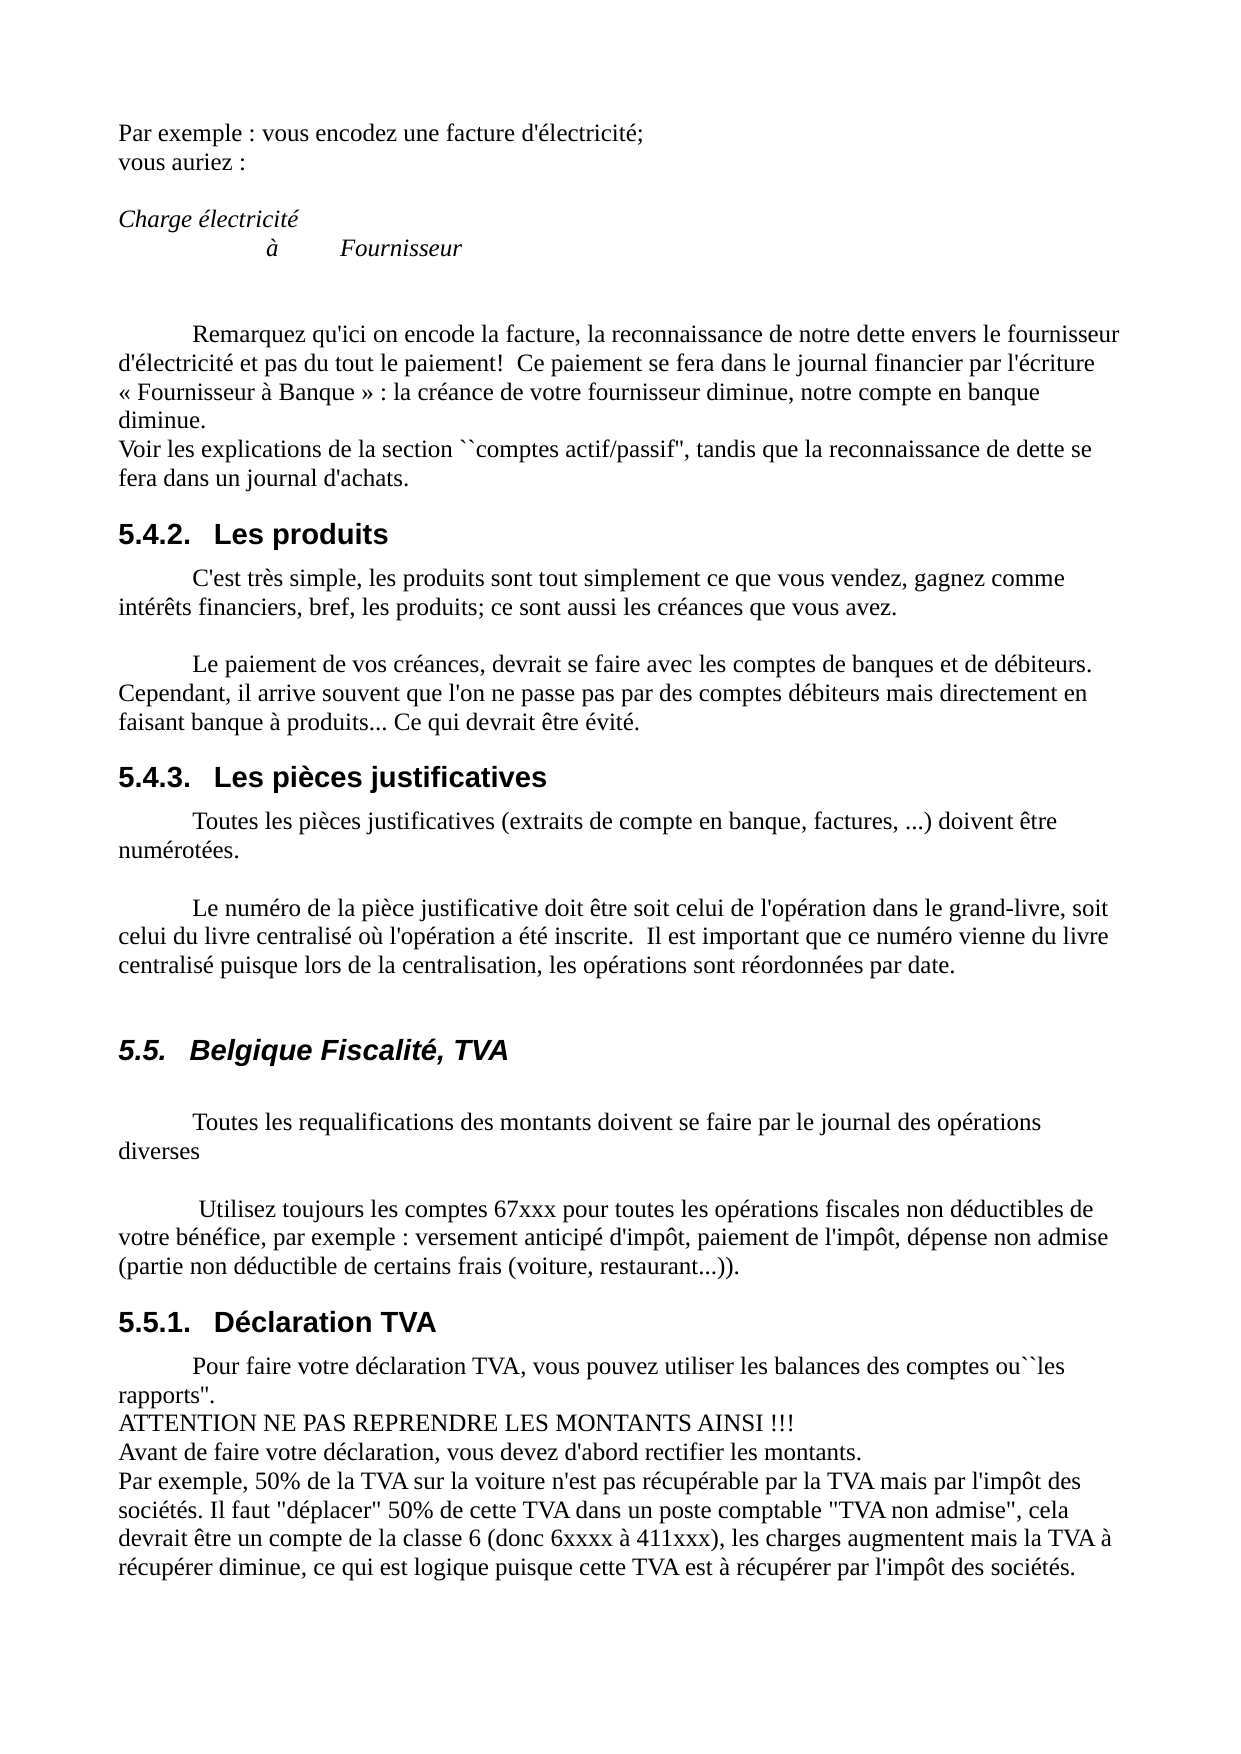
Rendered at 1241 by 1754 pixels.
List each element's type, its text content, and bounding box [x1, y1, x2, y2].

text à Fournisseur [118, 233, 1122, 262]
text Charge électricité [118, 204, 1122, 233]
text Par exemple, 50% de la TVA sur la voiture n'est pas récupérable par la TVA mais par l'impôt des sociétés. Il faut "déplacer" 50% de cette TVA dans un poste comptable "TVA non admise", cela devrait être un compte de la classe 6 (donc 6xxxx à 411xxx), les charges augmentent mais la TVA à récupérer diminue, ce qui est logique puisque cette TVA est à récupérer par l'impôt des sociétés. [118, 1466, 1122, 1581]
text Toutes les pièces justificatives (extraits de compte en banque, factures, ...) doivent être numérotées. [118, 806, 1122, 864]
subtitle Déclaration TVA [118, 1305, 1122, 1338]
subtitle Belgique Fiscalité, TVA [118, 1033, 1122, 1066]
text Le numéro de la pièce justificative doit être soit celui de l'opération dans le grand-livre, soit celui du livre centralisé où l'opération a été inscrite. Il est important que ce numéro vienne du livre centralisé puisque lors de la centralisation, les opérations sont réordonnées par date. [118, 893, 1122, 979]
text ATTENTION NE PAS REPRENDRE LES MONTANTS AINSI !!! [118, 1408, 1122, 1437]
text Toutes les requalifications des montants doivent se faire par le journal des opérations diverses [118, 1107, 1122, 1165]
text Remarquez qu'ici on encode la facture, la reconnaissance de notre dette envers le fournisseur d'électricité et pas du tout le paiement! Ce paiement se fera dans le journal financier par l'écriture « Fournisseur à Banque » : la créance de votre fournisseur diminue, notre compte en banque diminue. [118, 319, 1122, 434]
text Le paiement de vos créances, devrait se faire avec les comptes de banques et de débiteurs. Cependant, il arrive souvent que l'on ne passe pas par des comptes débiteurs mais directement en faisant banque à produits... Ce qui devrait être évité. [118, 649, 1122, 735]
text Par exemple : vous encodez une facture d'électricité; [118, 118, 1122, 147]
text Utilisez toujours les comptes 67xxx pour toutes les opérations fiscales non déductibles de votre bénéfice, par exemple : versement anticipé d'impôt, paiement de l'impôt, dépense non admise (partie non déductible de certains frais (voiture, restaurant...)). [118, 1194, 1122, 1280]
text Voir les explications de la section ``comptes actif/passif'', tandis que la reconnaissance de dette se fera dans un journal d'achats. [118, 434, 1122, 492]
text C'est très simple, les produits sont tout simplement ce que vous vendez, gagnez comme intérêts financiers, bref, les produits; ce sont aussi les créances que vous avez. [118, 563, 1122, 620]
text Avant de faire votre déclaration, vous devez d'abord rectifier les montants. [118, 1437, 1122, 1466]
text Pour faire votre déclaration TVA, vous pouvez utiliser les balances des comptes ou``les rapports''. [118, 1351, 1122, 1408]
subtitle Les produits [118, 517, 1122, 550]
subtitle Les pièces justificatives [118, 760, 1122, 794]
text vous auriez : [118, 147, 1122, 176]
